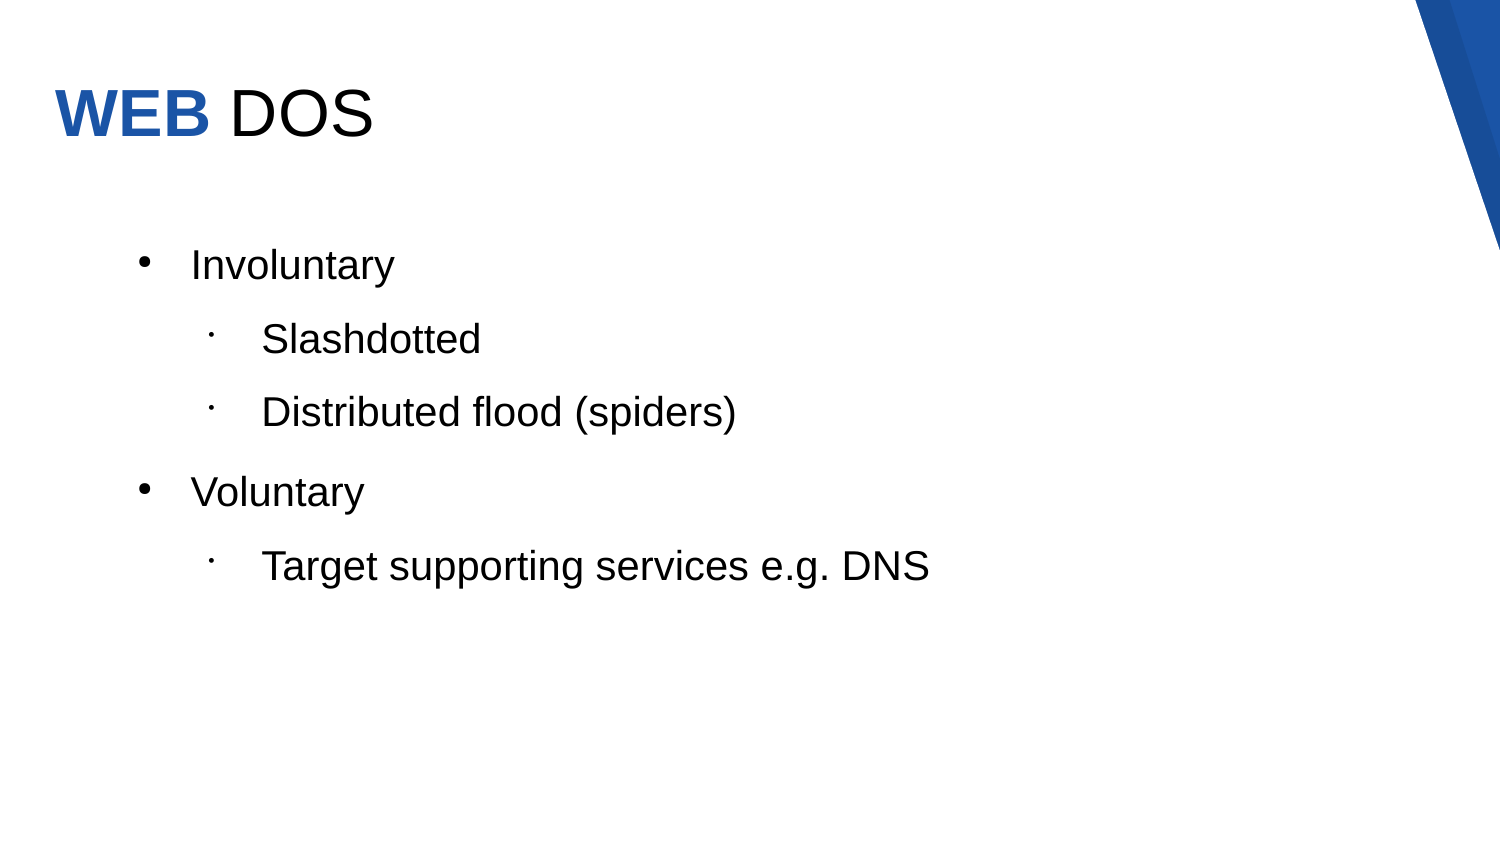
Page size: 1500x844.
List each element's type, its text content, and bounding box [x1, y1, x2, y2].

title WEB DOS [40, 97, 829, 166]
list Involuntary Slashdotted Distributed flood (spiders) Voluntary Target supporting services e.g. DNS [104, 75, 1321, 706]
